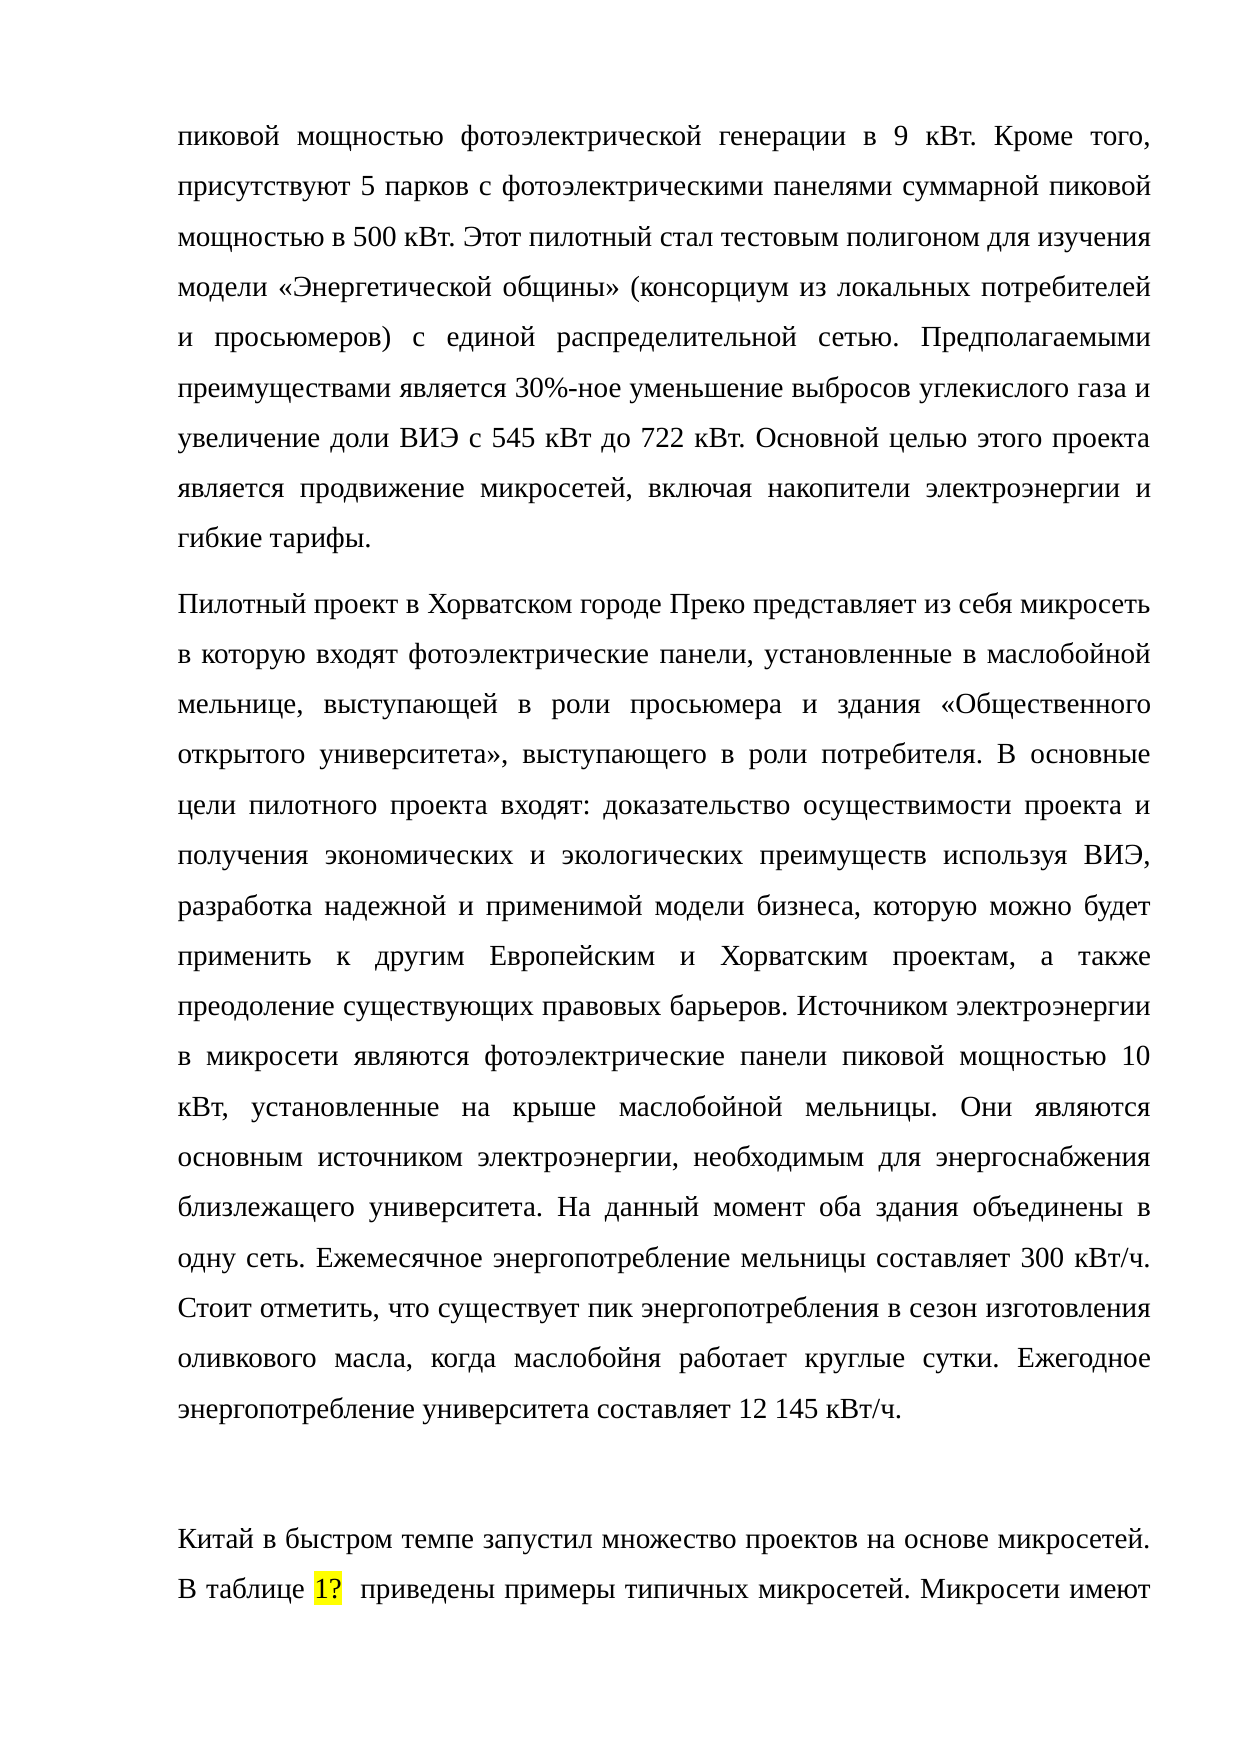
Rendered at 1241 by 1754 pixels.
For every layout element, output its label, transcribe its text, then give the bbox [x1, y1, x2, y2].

text пиковой мощностью фотоэлектрической генерации в 9 кВт. Кроме того, присутствуют 5 парков с фотоэлектрическими панелями суммарной пиковой мощностью в 500 кВт. Этот пилотный стал тестовым полигоном для изучения модели «Энергетической общины» (консорциум из локальных потребителей и просьюмеров) с единой распределительной сетью. Предполагаемыми преимуществами является 30%-ное уменьшение выбросов углекислого газа и увеличение доли ВИЭ с 545 кВт до 722 кВт. Основной целью этого проекта является продвижение микросетей, включая накопители электроэнергии и гибкие тарифы. [177, 118, 1152, 554]
text Пилотный проект в Хорватском городе Преко представляет из себя микросеть в которую входят фотоэлектрические панели, установленные в маслобойной мельнице, выступающей в роли просьюмера и здания «Общественного открытого университета», выступающего в роли потребителя. В основные цели пилотного проекта входят: доказательство осуществимости проекта и получения экономических и экологических преимуществ используя ВИЭ, разработка надежной и применимой модели бизнеса, которую можно будет применить к другим Европейским и Хорватским проектам, а также преодоление существующих правовых барьеров. Источником электроэнергии в микросети являются фотоэлектрические панели пиковой мощностью 10 кВт, установленные на крыше маслобойной мельницы. Они являются основным источником электроэнергии, необходимым для энергоснабжения близлежащего университета. На данный момент оба здания объединены в одну сеть. Ежемесячное энергопотребление мельницы составляет 300 кВт/ч. Стоит отметить, что существует пик энергопотребления в сезон изготовления оливкового масла, когда маслобойня работает круглые сутки. Ежегодное энергопотребление университета составляет 12 145 кВт/ч. [177, 586, 1152, 1424]
text Китай в быстром темпе запустил множество проектов на основе микросетей. В таблице 1? приведены примеры типичных микросетей. Микросети имеют [177, 1521, 1152, 1605]
